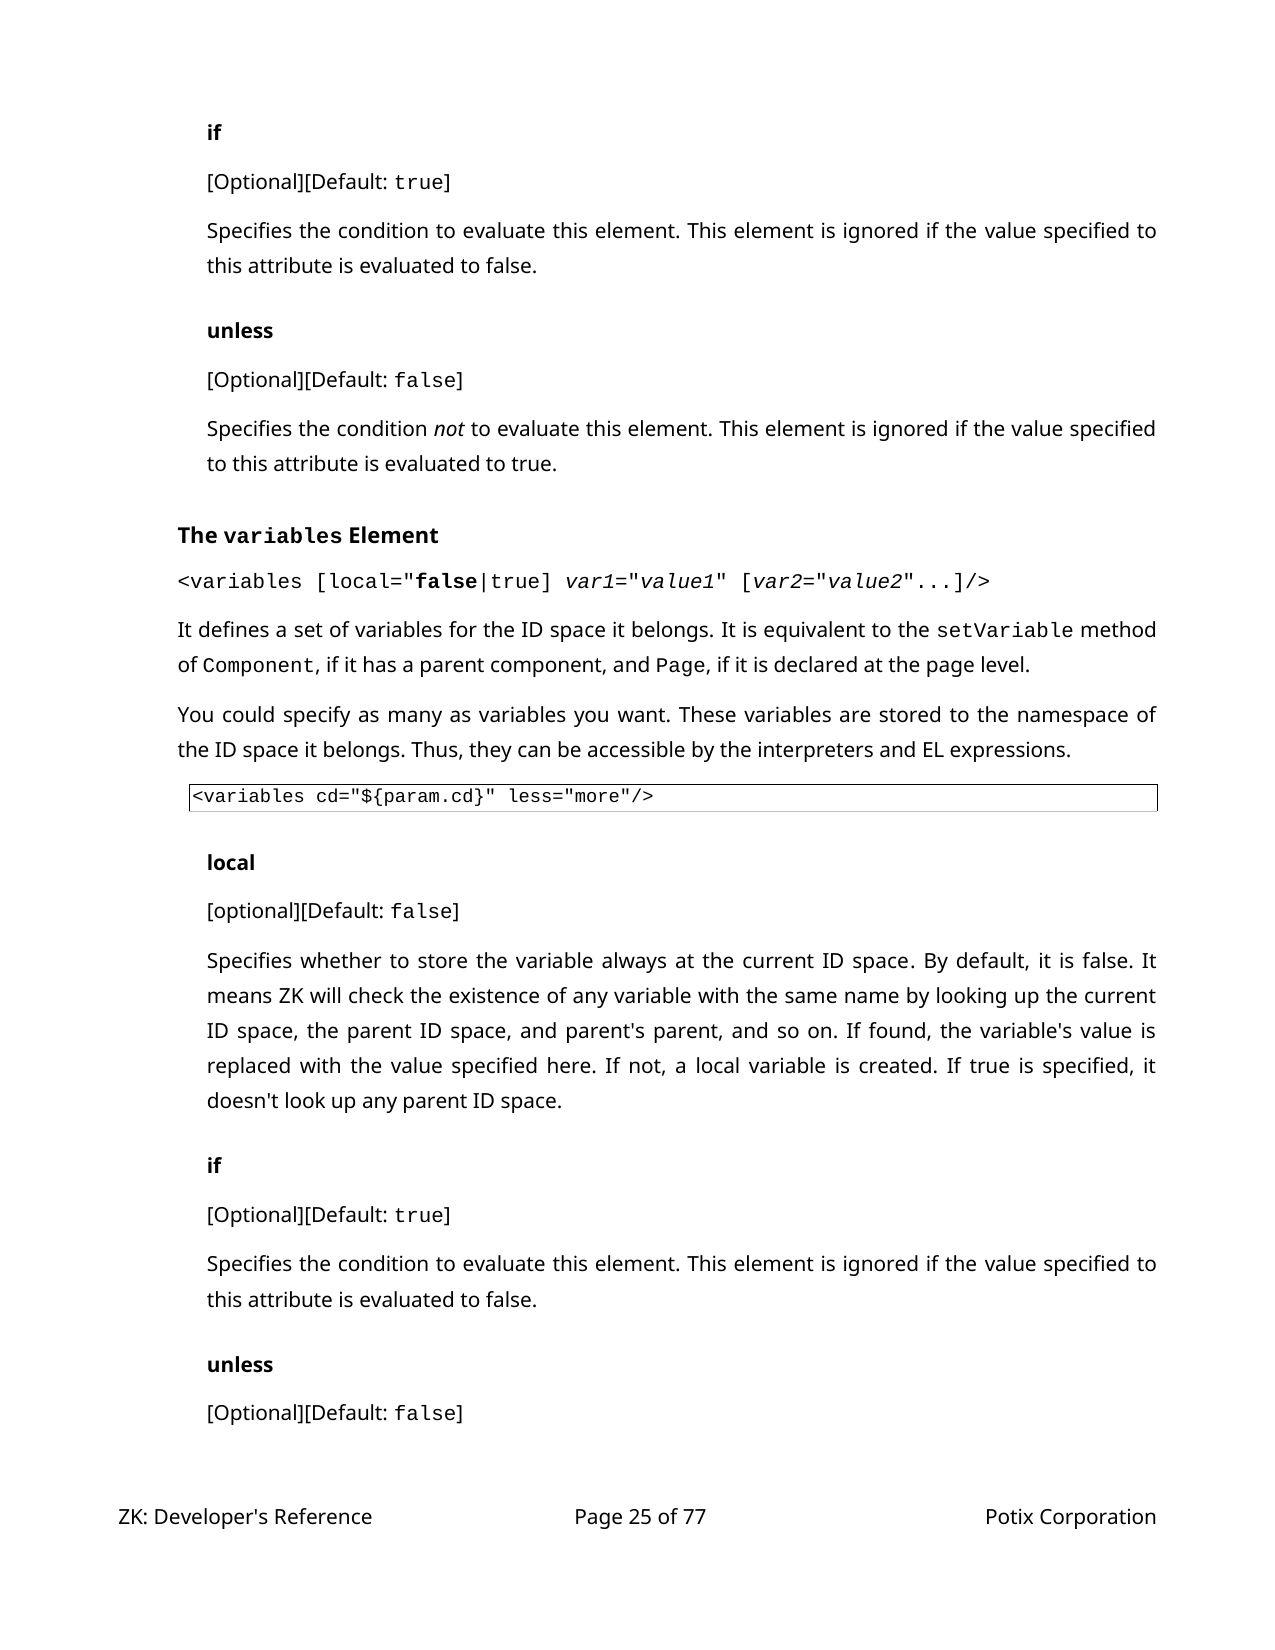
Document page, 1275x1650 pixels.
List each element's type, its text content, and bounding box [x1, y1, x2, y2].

text [Optional][Default: false] [207, 1398, 1157, 1427]
subtitle local [207, 848, 1157, 876]
text Specifies whether to store the variable always at the current ID space. By default, it is false. It means ZK will check the existence of any variable with the same name by looking up the current ID space, the parent ID space, and parent's parent, and so on. If found, the variable's value is replaced with the value specified here. If not, a local variable is created. If true is specified, it doesn't look up any parent ID space. [207, 946, 1157, 1115]
subtitle unless [207, 316, 1157, 344]
text [Optional][Default: false] [207, 365, 1157, 394]
text You could specify as many as variables you want. These variables are stored to the namespace of the ID space it belongs. Thus, they can be accessible by the interpreters and EL expressions. [177, 700, 1157, 763]
text <variables [local="false|true] var1="value1" [var2="value2"...]/> [177, 571, 1157, 594]
text <variables cd="${param.cd}" less="more"/> [190, 785, 1157, 811]
text Specifies the condition to evaluate this element. This element is ignored if the value specified to this attribute is evaluated to false. [207, 1249, 1157, 1313]
subtitle The variables Element [177, 520, 1157, 550]
text Specifies the condition not to evaluate this element. This element is ignored if the value specified to this attribute is evaluated to true. [207, 414, 1157, 478]
subtitle unless [207, 1350, 1157, 1378]
text It defines a set of variables for the ID space it belongs. It is equivalent to the setVariable method of Component, if it has a parent component, and Page, if it is declared at the page level. [177, 615, 1157, 679]
text [Optional][Default: true] [207, 167, 1157, 196]
subtitle if [207, 118, 1157, 146]
text [optional][Default: false] [207, 897, 1157, 925]
text Specifies the condition to evaluate this element. This element is ignored if the value specified to this attribute is evaluated to false. [207, 216, 1157, 279]
subtitle if [207, 1152, 1157, 1180]
text [Optional][Default: true] [207, 1200, 1157, 1229]
